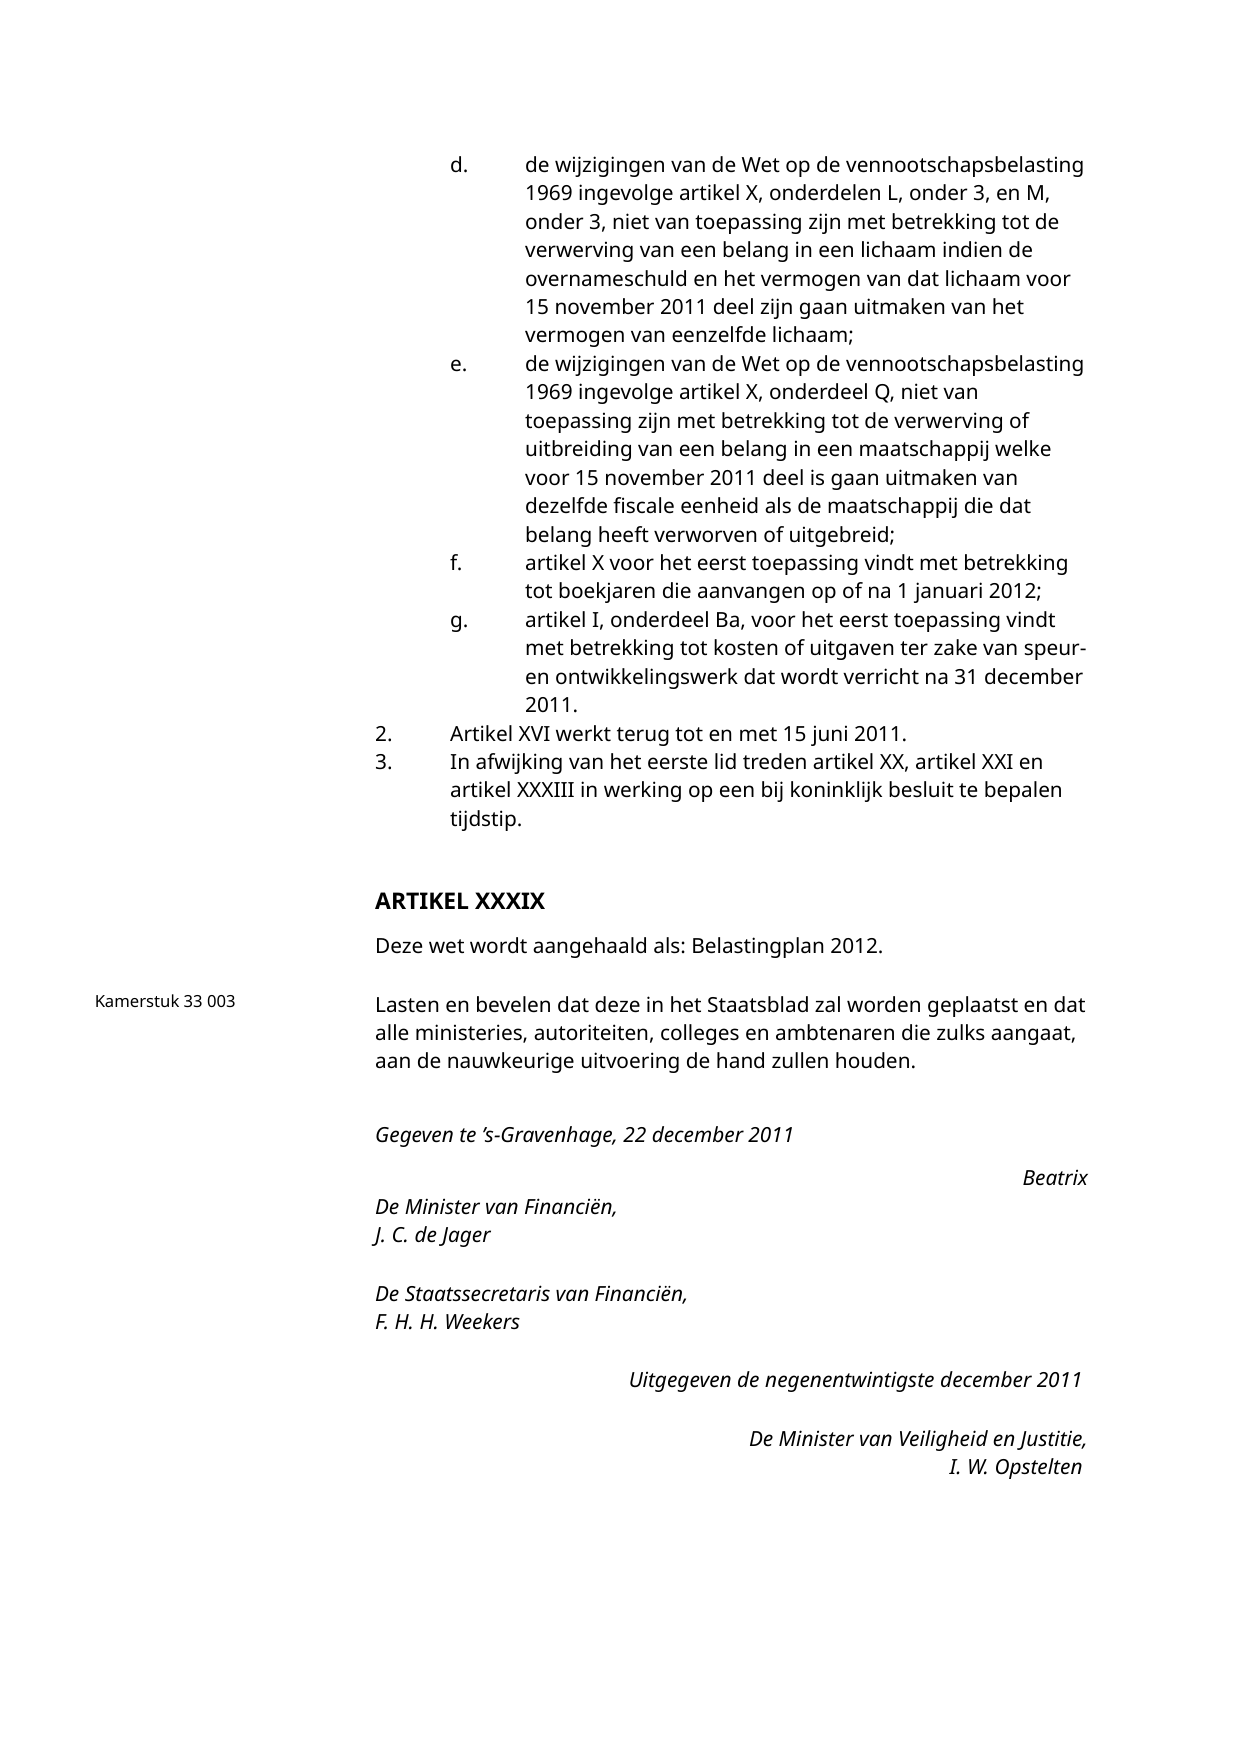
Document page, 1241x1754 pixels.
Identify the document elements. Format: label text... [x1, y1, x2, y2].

list de wijzigingen van de Wet op de vennootschapsbelasting 1969 ingevolge artikel X, onderdelen L, onder 3, en M, onder 3, niet van toepassing zijn met betrekking tot de verwerving van een belang in een lichaam indien de overnameschuld en het vermogen van dat lichaam voor 15 november 2011 deel zijn gaan uitmaken van het vermogen van eenzelfde lichaam; [450, 150, 1090, 349]
text De Staatssecretaris van Financiën, [375, 1279, 1090, 1307]
list Artikel XVI werkt terug tot en met 15 juni 2011. [375, 719, 1090, 747]
list artikel X voor het eerst toepassing vindt met betrekking tot boekjaren die aanvangen op of na 1 januari 2012; [450, 548, 1090, 605]
list In afwijking van het eerste lid treden artikel XX, artikel XXI en artikel XXXIII in werking op een bij koninklijk besluit te bepalen tijdstip. [375, 747, 1090, 832]
subtitle ARTIKEL XXXIX [375, 885, 1090, 916]
text Beatrix [375, 1163, 1090, 1192]
text Kamerstuk 33 003 [94, 990, 328, 1012]
list artikel I, onderdeel Ba, voor het eerst toepassing vindt met betrekking tot kosten of uitgaven ter zake van speur- en ontwikkelingswerk dat wordt verricht na 31 december 2011. [450, 605, 1090, 719]
text F. H. H. Weekers [375, 1307, 1090, 1336]
text De Minister van Financiën, [375, 1192, 1090, 1220]
text Deze wet wordt aangehaald als: Belastingplan 2012. [375, 931, 1090, 960]
text De Minister van Veiligheid en Justitie, [375, 1424, 1090, 1452]
text I. W. Opstelten [375, 1452, 1090, 1481]
text Uitgegeven de negenentwintigste december 2011 [375, 1366, 1090, 1394]
text Gegeven te ’s-Gravenhage, 22 december 2011 [375, 1120, 1090, 1148]
list de wijzigingen van de Wet op de vennootschapsbelasting 1969 ingevolge artikel X, onderdeel Q, niet van toepassing zijn met betrekking tot de verwerving of uitbreiding van een belang in een maatschappij welke voor 15 november 2011 deel is gaan uitmaken van dezelfde fiscale eenheid als de maatschappij die dat belang heeft verworven of uitgebreid; [450, 349, 1090, 548]
text J. C. de Jager [375, 1220, 1090, 1249]
text Lasten en bevelen dat deze in het Staatsblad zal worden geplaatst en dat alle ministeries, autoriteiten, colleges en ambtenaren die zulks aangaat, aan de nauwkeurige uitvoering de hand zullen houden. [375, 990, 1090, 1075]
